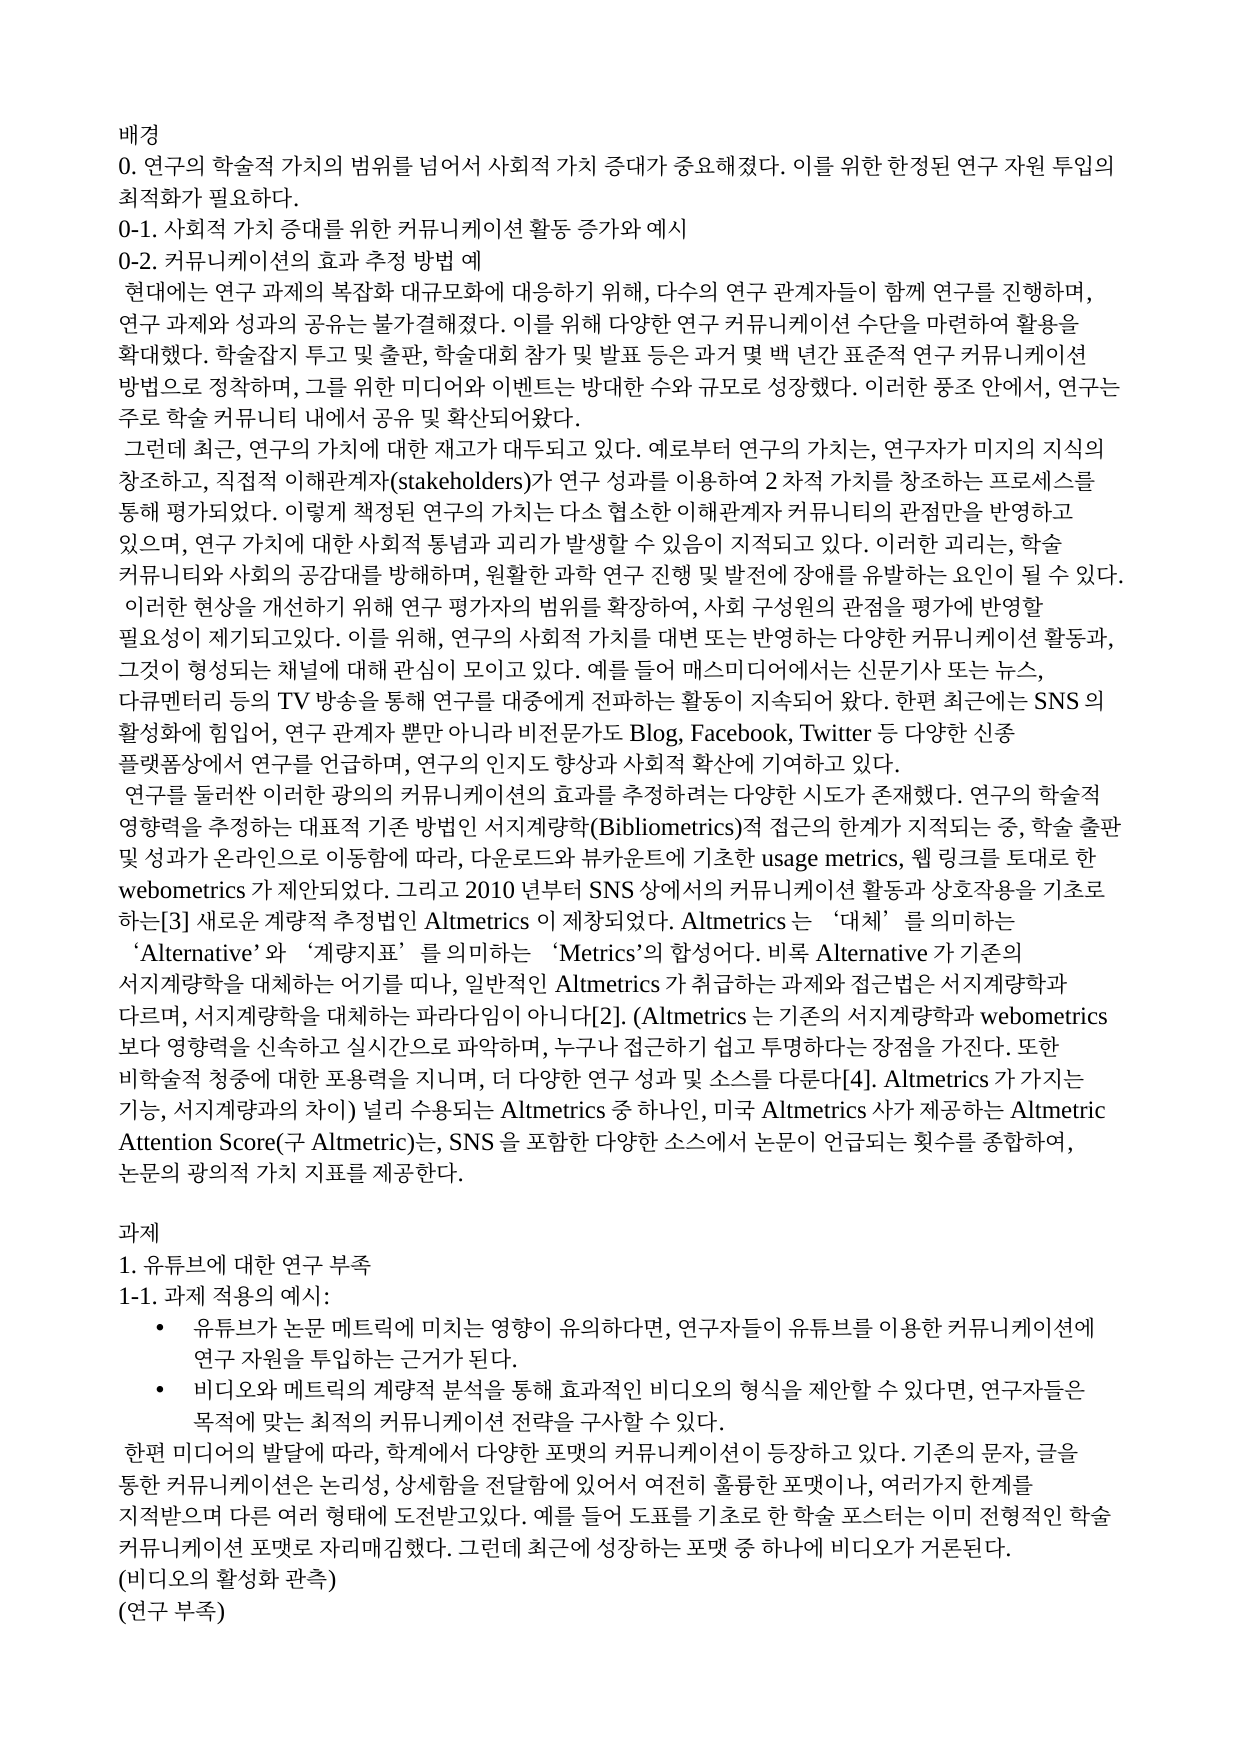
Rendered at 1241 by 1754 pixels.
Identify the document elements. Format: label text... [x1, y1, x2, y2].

text 배경 [118, 118, 1122, 149]
text (비디오의 활성화 관측) [118, 1562, 1122, 1594]
text 1-1. 과제 적용의 예시: [118, 1279, 1122, 1311]
list 유튜브가 논문 메트릭에 미치는 영향이 유의하다면, 연구자들이 유튜브를 이용한 커뮤니케이션에 연구 자원을 투입하는 근거가 된다. [156, 1311, 1122, 1374]
list 비디오와 메트릭의 계량적 분석을 통해 효과적인 비디오의 형식을 제안할 수 있다면, 연구자들은 목적에 맞는 최적의 커뮤니케이션 전략을 구사할 수 있다. [156, 1374, 1122, 1437]
text 현대에는 연구 과제의 복잡화 대규모화에 대응하기 위해, 다수의 연구 관계자들이 함께 연구를 진행하며, 연구 과제와 성과의 공유는 불가결해졌다. 이를 위해 다양한 연구 커뮤니케이션 수단을 마련하여 활용을 확대했다. 학술잡지 투고 및 출판, 학술대회 참가 및 발표 등은 과거 몇 백 년간 표준적 연구 커뮤니케이션 방법으로 정착하며, 그를 위한 미디어와 이벤트는 방대한 수와 규모로 성장했다. 이러한 풍조 안에서, 연구는 주로 학술 커뮤니티 내에서 공유 및 확산되어왔다. [118, 275, 1122, 433]
text 0. 연구의 학술적 가치의 범위를 넘어서 사회적 가치 증대가 중요해졌다. 이를 위한 한정된 연구 자원 투입의 최적화가 필요하다. [118, 149, 1122, 212]
text 0-2. 커뮤니케이션의 효과 추정 방법 예 [118, 244, 1122, 275]
text 과제 [118, 1216, 1122, 1248]
text 0-1. 사회적 가치 증대를 위한 커뮤니케이션 활동 증가와 예시 [118, 212, 1122, 244]
text 1. 유튜브에 대한 연구 부족 [118, 1248, 1122, 1279]
text 한편 미디어의 발달에 따라, 학계에서 다양한 포맷의 커뮤니케이션이 등장하고 있다. 기존의 문자, 글을 통한 커뮤니케이션은 논리성, 상세함을 전달함에 있어서 여전히 훌륭한 포맷이나, 여러가지 한계를 지적받으며 다른 여러 형태에 도전받고있다. 예를 들어 도표를 기초로 한 학술 포스터는 이미 전형적인 학술 커뮤니케이션 포맷로 자리매김했다. 그런데 최근에 성장하는 포맷 중 하나에 비디오가 거론된다. [118, 1437, 1122, 1562]
text 그런데 최근, 연구의 가치에 대한 재고가 대두되고 있다. 예로부터 연구의 가치는, 연구자가 미지의 지식의 창조하고, 직접적 이해관계자(stakeholders)가 연구 성과를 이용하여 2차적 가치를 창조하는 프로세스를 통해 평가되었다. 이렇게 책정된 연구의 가치는 다소 협소한 이해관계자 커뮤니티의 관점만을 반영하고 있으며, 연구 가치에 대한 사회적 통념과 괴리가 발생할 수 있음이 지적되고 있다. 이러한 괴리는, 학술 커뮤니티와 사회의 공감대를 방해하며, 원활한 과학 연구 진행 및 발전에 장애를 유발하는 요인이 될 수 있다. 이러한 현상을 개선하기 위해 연구 평가자의 범위를 확장하여, 사회 구성원의 관점을 평가에 반영할 필요성이 제기되고있다. 이를 위해, 연구의 사회적 가치를 대변 또는 반영하는 다양한 커뮤니케이션 활동과, 그것이 형성되는 채널에 대해 관심이 모이고 있다. 예를 들어 매스미디어에서는 신문기사 또는 뉴스, 다큐멘터리 등의 TV방송을 통해 연구를 대중에게 전파하는 활동이 지속되어 왔다. 한편 최근에는 SNS의 활성화에 힘입어, 연구 관계자 뿐만 아니라 비전문가도 Blog, Facebook, Twitter 등 다양한 신종 플랫폼상에서 연구를 언급하며, 연구의 인지도 향상과 사회적 확산에 기여하고 있다. [118, 433, 1122, 779]
text 연구를 둘러싼 이러한 광의의 커뮤니케이션의 효과를 추정하려는 다양한 시도가 존재했다. 연구의 학술적 영향력을 추정하는 대표적 기존 방법인 서지계량학(Bibliometrics)적 접근의 한계가 지적되는 중, 학술 출판 및 성과가 온라인으로 이동함에 따라, 다운로드와 뷰카운트에 기초한 usage metrics, 웹 링크를 토대로 한 webometrics가 제안되었다. 그리고 2010년부터 SNS상에서의 커뮤니케이션 활동과 상호작용을 기초로 하는[3] 새로운 계량적 추정법인 Altmetrics 이 제창되었다. Altmetrics는 ‘대체’를 의미하는 ‘Alternative’ 와 ‘계량지표’를 의미하는 ‘Metrics’의 합성어다. 비록 Alternative가 기존의 서지계량학을 대체하는 어기를 띠나, 일반적인 Altmetrics가 취급하는 과제와 접근법은 서지계량학과 다르며, 서지계량학을 대체하는 파라다임이 아니다[2]. (Altmetrics는 기존의 서지계량학과 webometrics보다 영향력을 신속하고 실시간으로 파악하며, 누구나 접근하기 쉽고 투명하다는 장점을 가진다. 또한 비학술적 청중에 대한 포용력을 지니며, 더 다양한 연구 성과 및 소스를 다룬다[4]. Altmetrics가 가지는 기능, 서지계량과의 차이) 널리 수용되는 Altmetrics중 하나인, 미국 Altmetrics사가 제공하는 Altmetric Attention Score(구 Altmetric)는, SNS을 포함한 다양한 소스에서 논문이 언급되는 횟수를 종합하여, 논문의 광의적 가치 지표를 제공한다. [118, 779, 1122, 1188]
text (연구 부족) [118, 1594, 1122, 1625]
